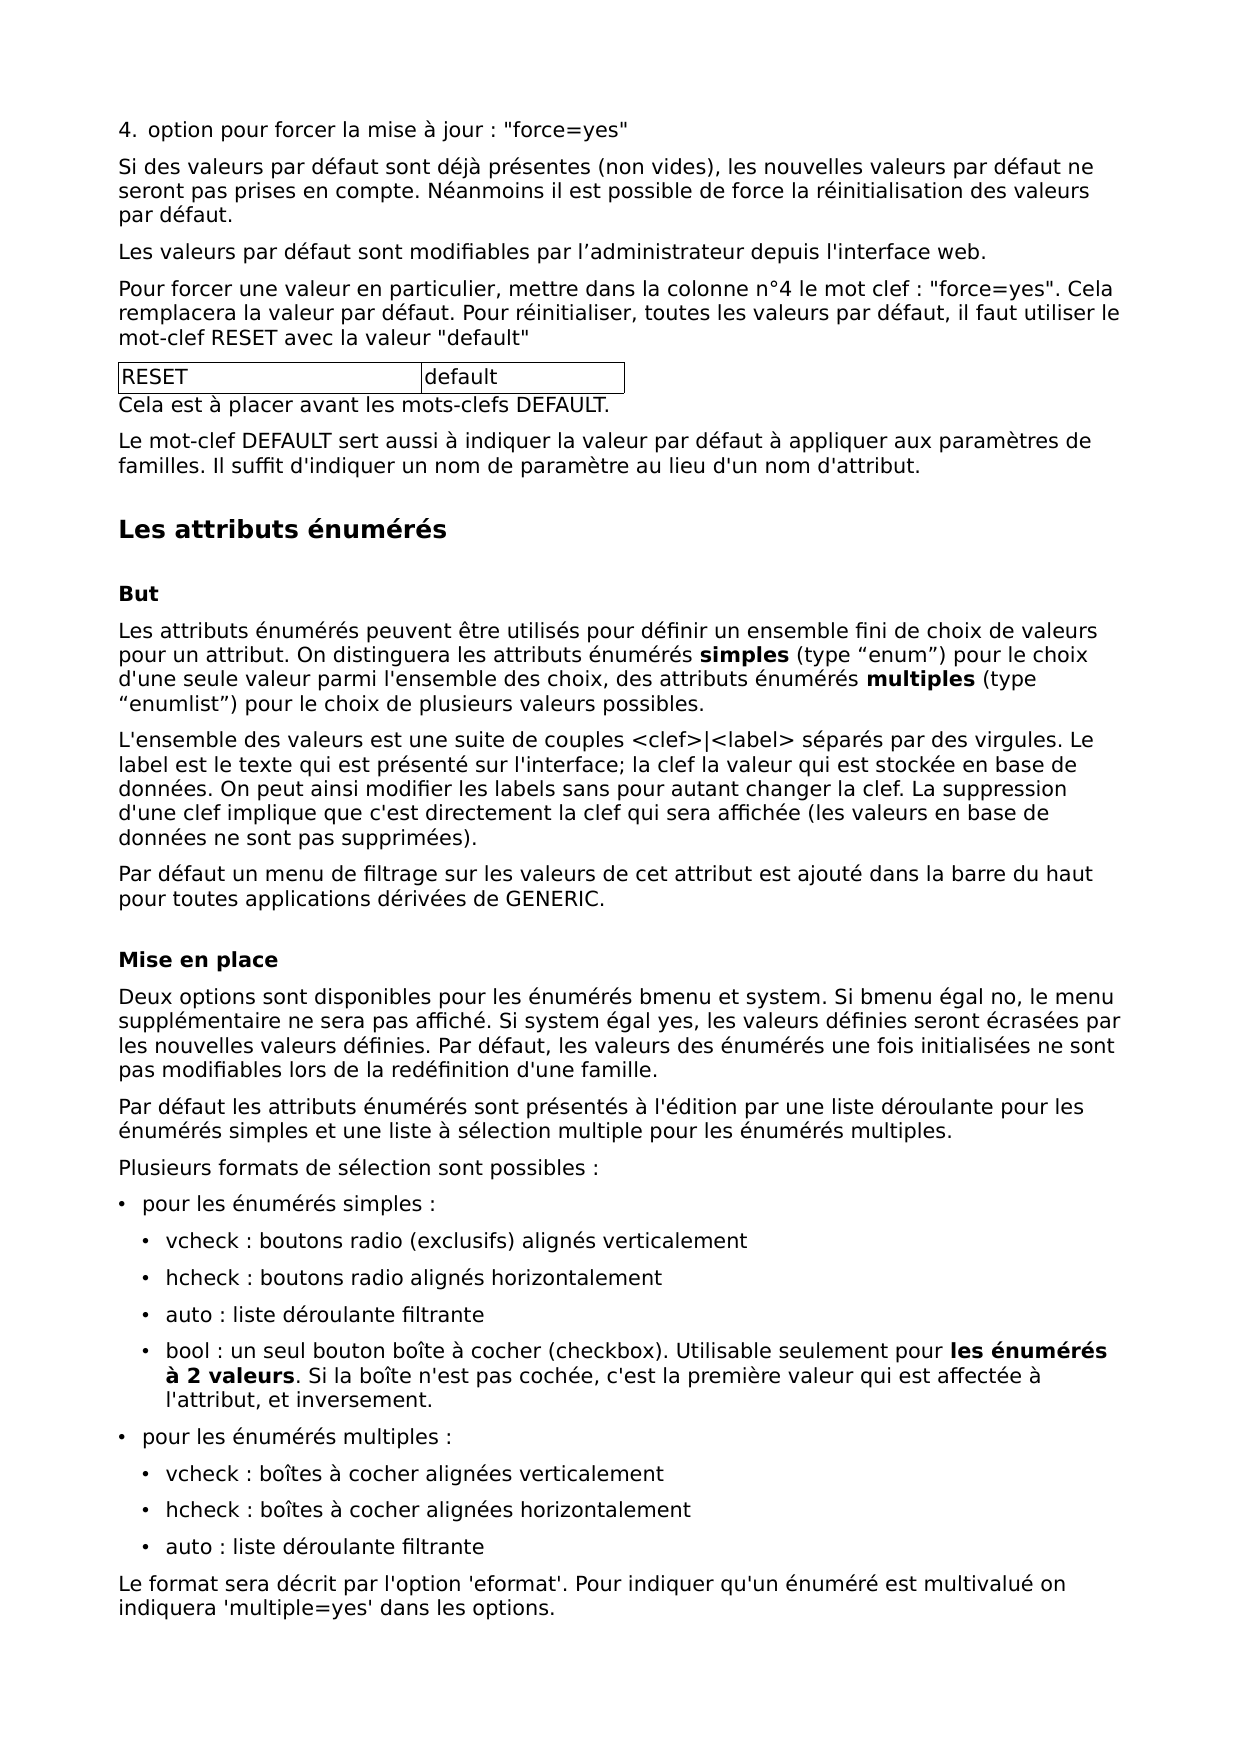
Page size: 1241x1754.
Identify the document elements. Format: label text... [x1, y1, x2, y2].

list option pour forcer la mise à jour : "force=yes" [118, 118, 1122, 142]
text Les attributs énumérés peuvent être utilisés pour définir un ensemble fini de choix de valeurs pour un attribut. On distinguera les attributs énumérés simples (type “enum”) pour le choix d'une seule valeur parmi l'ensemble des choix, des attributs énumérés multiples (type “enumlist”) pour le choix de plusieurs valeurs possibles. [118, 619, 1122, 716]
text Si des valeurs par défaut sont déjà présentes (non vides), les nouvelles valeurs par défaut ne seront pas prises en compte. Néanmoins il est possible de force la réinitialisation des valeurs par défaut. [118, 155, 1122, 228]
list pour les énumérés simples : [118, 1192, 1122, 1217]
list vcheck : boîtes à cocher alignées verticalement [142, 1462, 1122, 1486]
text Le format sera décrit par l'option 'eformat'. Pour indiquer qu'un énuméré est multivalué on indiquera 'multiple=yes' dans les options. [118, 1572, 1122, 1621]
list pour les énumérés multiples : [118, 1425, 1122, 1449]
list hcheck : boîtes à cocher alignées horizontalement [142, 1498, 1122, 1523]
list vcheck : boutons radio (exclusifs) alignés verticalement [142, 1229, 1122, 1253]
list auto : liste déroulante filtrante [142, 1303, 1122, 1327]
text Par défaut un menu de filtrage sur les valeurs de cet attribut est ajouté dans la barre du haut pour toutes applications dérivées de GENERIC. [118, 862, 1122, 911]
list bool : un seul bouton boîte à cocher (checkbox). Utilisable seulement pour les énumérés à 2 valeurs. Si la boîte n'est pas cochée, c'est la première valeur qui est affectée à l'attribut, et inversement. [142, 1339, 1122, 1412]
list auto : liste déroulante filtrante [142, 1535, 1122, 1559]
text L'ensemble des valeurs est une suite de couples <clef>|<label> séparés par des virgules. Le label est le texte qui est présenté sur l'interface; la clef la valeur qui est stockée en base de données. On peut ainsi modifier les labels sans pour autant changer la clef. La suppression d'une clef implique que c'est directement la clef qui sera affichée (les valeurs en base de données ne sont pas supprimées). [118, 728, 1122, 850]
text Cela est à placer avant les mots-clefs DEFAULT. [118, 393, 1122, 417]
table_header default [422, 363, 624, 392]
text Pour forcer une valeur en particulier, mettre dans la colonne n°4 le mot clef : "force=yes". Cela remplacera la valeur par défaut. Pour réinitialiser, toutes les valeurs par défaut, il faut utiliser le mot-clef RESET avec la valeur "default" [118, 277, 1122, 350]
table_header RESET [119, 363, 421, 392]
text Par défaut les attributs énumérés sont présentés à l'édition par une liste déroulante pour les énumérés simples et une liste à sélection multiple pour les énumérés multiples. [118, 1095, 1122, 1143]
text Plusieurs formats de sélection sont possibles : [118, 1156, 1122, 1180]
text Les valeurs par défaut sont modifiables par l’administrateur depuis l'interface web. [118, 240, 1122, 264]
text Le mot-clef DEFAULT sert aussi à indiquer la valeur par défaut à appliquer aux paramètres de familles. Il suffit d'indiquer un nom de paramètre au lieu d'un nom d'attribut. [118, 429, 1122, 478]
subtitle Les attributs énumérés [118, 515, 1122, 544]
text Deux options sont disponibles pour les énumérés bmenu et system. Si bmenu égal no, le menu supplémentaire ne sera pas affiché. Si system égal yes, les valeurs définies seront écrasées par les nouvelles valeurs définies. Par défaut, les valeurs des énumérés une fois initialisées ne sont pas modifiables lors de la redéfinition d'une famille. [118, 985, 1122, 1082]
subtitle But [118, 582, 1122, 606]
list hcheck : boutons radio alignés horizontalement [142, 1266, 1122, 1290]
subtitle Mise en place [118, 948, 1122, 973]
